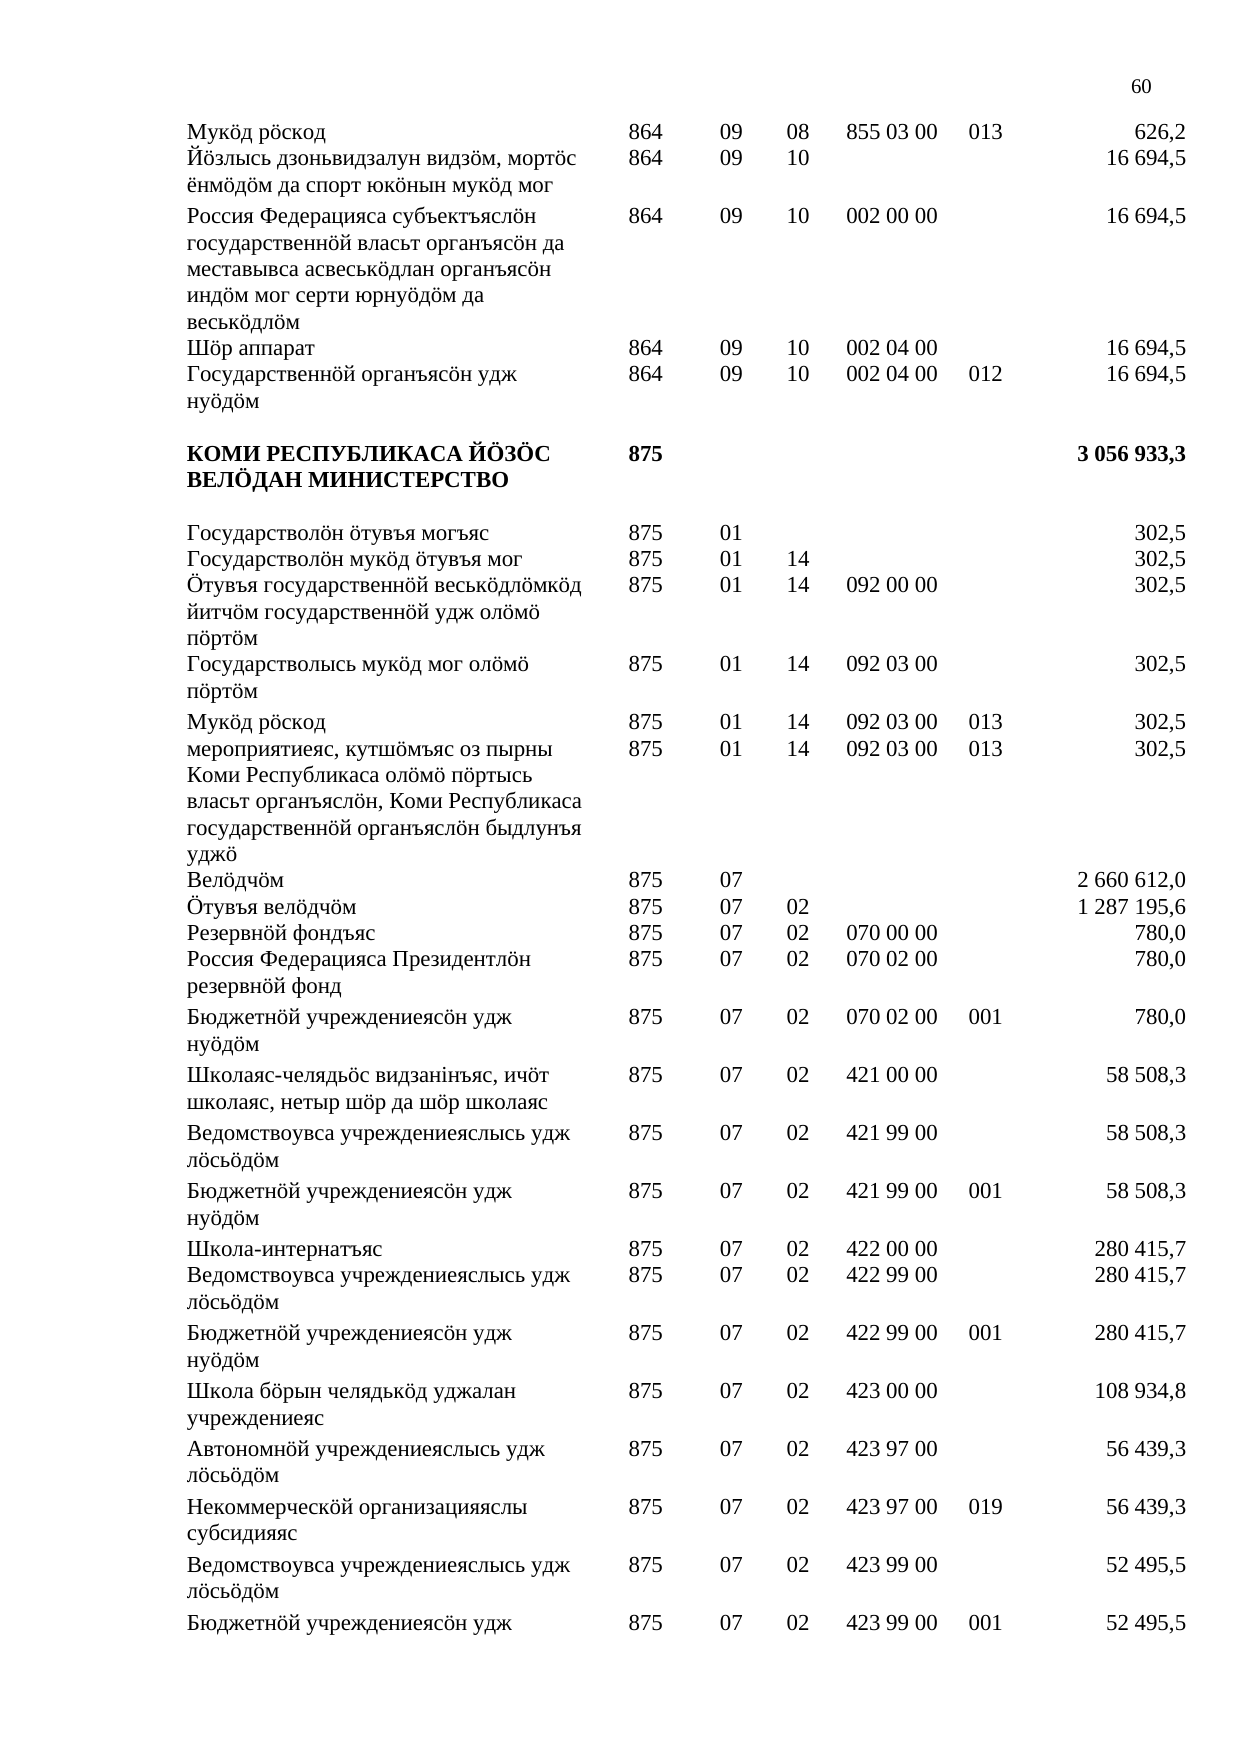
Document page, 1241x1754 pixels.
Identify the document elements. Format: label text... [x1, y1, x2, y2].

table_cell Öтувъя велöдчöм [181, 893, 589, 919]
table_cell 02 [760, 1609, 836, 1635]
table_cell 013 [948, 735, 1023, 866]
table_cell 01 [702, 519, 760, 545]
table_cell Бюджетнöй учреждениеясöн удж нуöдöм [181, 1177, 589, 1235]
table_cell [1192, 1551, 1229, 1609]
table_cell [836, 545, 948, 571]
table_cell 56 439,3 [1023, 1493, 1192, 1551]
table_cell [1192, 1319, 1229, 1377]
table_cell 626,2 [1023, 118, 1192, 144]
table_cell 58 508,3 [1023, 1119, 1192, 1177]
table_cell 002 00 00 [836, 203, 948, 334]
table_cell 02 [760, 919, 836, 946]
table_cell 875 [589, 1319, 702, 1377]
table_cell [1192, 1377, 1229, 1435]
table_cell Ведомствоувса учреждениеяслысь удж лöсьöдöм [181, 1261, 589, 1319]
table_cell Государстволöн мукöд öтувъя мог [181, 545, 589, 571]
table_cell [948, 866, 1023, 893]
table_cell Школаяс-челядьöс видзанiнъяс, ичöт школаяс, нетыр шöр да шöр школаяс [181, 1061, 589, 1119]
table_cell 10 [760, 361, 836, 439]
table_cell Некоммерческöй организацияяслы субсидияяс [181, 1493, 589, 1551]
table_cell [1192, 203, 1229, 334]
table_cell 780,0 [1023, 946, 1192, 1003]
table_cell [1192, 650, 1229, 708]
table_cell 001 [948, 1004, 1023, 1061]
table_cell 02 [760, 1177, 836, 1235]
table_cell 070 00 00 [836, 919, 948, 946]
table_cell [948, 1551, 1023, 1609]
table_cell Россия Федерацияса субъектъяслöн государственнöй власьт органъясöн да меставывса асвеськöдлан органъясöн индöм мог серти юрнуöдöм да веськöдлöм [181, 203, 589, 334]
table_cell Ведомствоувса учреждениеяслысь удж лöсьöдöм [181, 1551, 589, 1609]
table_cell 875 [589, 1119, 702, 1177]
table_cell 875 [589, 1551, 702, 1609]
table_cell 07 [702, 1435, 760, 1493]
table_cell 02 [760, 1119, 836, 1177]
table_cell [948, 1061, 1023, 1119]
table_cell 58 508,3 [1023, 1177, 1192, 1235]
table_cell 02 [760, 946, 836, 1003]
table_cell 108 934,8 [1023, 1377, 1192, 1435]
table_cell 421 00 00 [836, 1061, 948, 1119]
table_cell [836, 893, 948, 919]
table_cell 02 [760, 1551, 836, 1609]
table_cell Бюджетнöй учреждениеясöн удж нуöдöм [181, 1319, 589, 1377]
table_cell 280 415,7 [1023, 1261, 1192, 1319]
table_cell 875 [589, 866, 702, 893]
table_cell 07 [702, 919, 760, 946]
table_cell Школа бöрын челядькöд уджалан учреждениеяс [181, 1377, 589, 1435]
table_cell [1192, 1235, 1229, 1261]
table_cell 070 02 00 [836, 946, 948, 1003]
table_cell Мукöд рöскод [181, 708, 589, 735]
table_cell [1192, 735, 1229, 866]
table_cell 14 [760, 735, 836, 866]
table_cell [948, 571, 1023, 650]
table_cell 875 [589, 545, 702, 571]
table_cell [948, 334, 1023, 361]
table_cell 875 [589, 519, 702, 545]
table_cell 07 [702, 1377, 760, 1435]
table_cell 001 [948, 1177, 1023, 1235]
table_cell [948, 946, 1023, 1003]
table_cell 864 [589, 203, 702, 334]
table_cell 1 287 195,6 [1023, 893, 1192, 919]
table_cell 092 03 00 [836, 650, 948, 708]
table_cell 07 [702, 1493, 760, 1551]
table_cell [1192, 361, 1229, 439]
table_cell 780,0 [1023, 919, 1192, 946]
table_cell Государственнöй органъясöн удж нуöдöм [181, 361, 589, 439]
table_cell [948, 203, 1023, 334]
table_cell 07 [702, 893, 760, 919]
table_cell 423 00 00 [836, 1377, 948, 1435]
table_cell 02 [760, 893, 836, 919]
table_cell 16 694,5 [1023, 361, 1192, 439]
table_cell [948, 545, 1023, 571]
table_cell 02 [760, 1261, 836, 1319]
table_cell [760, 519, 836, 545]
table_cell 07 [702, 1119, 760, 1177]
table_cell [836, 866, 948, 893]
table_cell Ведомствоувса учреждениеяслысь удж лöсьöдöм [181, 1119, 589, 1177]
table_cell 875 [589, 1261, 702, 1319]
table_cell [760, 866, 836, 893]
table_cell 2 660 612,0 [1023, 866, 1192, 893]
table_cell 07 [702, 1261, 760, 1319]
table_cell 01 [702, 571, 760, 650]
table_cell 302,5 [1023, 650, 1192, 708]
table_cell 302,5 [1023, 708, 1192, 735]
table_cell 10 [760, 145, 836, 202]
table_cell [836, 145, 948, 202]
table_cell 09 [702, 361, 760, 439]
table_cell 302,5 [1023, 545, 1192, 571]
table_cell 070 02 00 [836, 1004, 948, 1061]
table_cell [1192, 519, 1229, 545]
table_cell 019 [948, 1493, 1023, 1551]
table_cell 01 [702, 735, 760, 866]
table_cell 422 99 00 [836, 1319, 948, 1377]
table_cell 07 [702, 1319, 760, 1377]
table_cell [948, 1119, 1023, 1177]
table_cell [1192, 118, 1229, 144]
table_cell 58 508,3 [1023, 1061, 1192, 1119]
table_cell [948, 1435, 1023, 1493]
table_cell 14 [760, 545, 836, 571]
table_cell [836, 440, 948, 519]
table_cell 01 [702, 650, 760, 708]
table_cell 875 [589, 1435, 702, 1493]
table_cell Резервнöй фондъяс [181, 919, 589, 946]
table_cell Велöдчöм [181, 866, 589, 893]
table_cell [948, 893, 1023, 919]
table_cell 423 97 00 [836, 1493, 948, 1551]
table_cell [1192, 866, 1229, 893]
table_cell [948, 440, 1023, 519]
table_cell [836, 519, 948, 545]
table_cell 16 694,5 [1023, 334, 1192, 361]
table_cell [948, 1235, 1023, 1261]
table_cell 875 [589, 1177, 702, 1235]
table_cell 14 [760, 650, 836, 708]
table_cell Россия Федерацияса Президентлöн резервнöй фонд [181, 946, 589, 1003]
table_cell 07 [702, 946, 760, 1003]
table_cell 07 [702, 1551, 760, 1609]
table_cell 013 [948, 118, 1023, 144]
table_cell [1192, 893, 1229, 919]
table_cell Бюджетнöй учреждениеясöн удж нуöдöм [181, 1004, 589, 1061]
table_cell 875 [589, 1061, 702, 1119]
table_cell 875 [589, 650, 702, 708]
table_cell 16 694,5 [1023, 203, 1192, 334]
table_cell Автономнöй учреждениеяслысь удж лöсьöдöм [181, 1435, 589, 1493]
table_cell 09 [702, 203, 760, 334]
table_cell [948, 1377, 1023, 1435]
table_cell 07 [702, 1061, 760, 1119]
table_cell 3 056 933,3 [1023, 440, 1192, 519]
table_cell 423 99 00 [836, 1551, 948, 1609]
table_cell 02 [760, 1319, 836, 1377]
table_cell 09 [702, 145, 760, 202]
table_cell 780,0 [1023, 1004, 1192, 1061]
table_cell Öтувъя государственнöй веськöдлöмкöд йитчöм государственнöй удж олöмö пöртöм [181, 571, 589, 650]
table_cell 421 99 00 [836, 1119, 948, 1177]
table_cell [948, 519, 1023, 545]
table_cell 10 [760, 334, 836, 361]
table_cell [1192, 571, 1229, 650]
table_cell Школа-интернатъяс [181, 1235, 589, 1261]
table_cell 10 [760, 203, 836, 334]
table_cell 875 [589, 735, 702, 866]
table_cell [948, 650, 1023, 708]
table_cell 14 [760, 571, 836, 650]
table_cell [1192, 1004, 1229, 1061]
table_cell 01 [702, 545, 760, 571]
table_cell 864 [589, 145, 702, 202]
table_cell 875 [589, 1493, 702, 1551]
table_cell 01 [702, 708, 760, 735]
table_cell 864 [589, 118, 702, 144]
table_cell 02 [760, 1493, 836, 1551]
table_cell [1192, 1061, 1229, 1119]
table_cell 875 [589, 893, 702, 919]
table_cell [1192, 946, 1229, 1003]
table_cell 423 99 00 [836, 1609, 948, 1635]
table_cell 013 [948, 708, 1023, 735]
table_cell 875 [589, 440, 702, 519]
table_cell 422 00 00 [836, 1235, 948, 1261]
table_cell [948, 919, 1023, 946]
table_cell [1192, 334, 1229, 361]
table_cell 855 03 00 [836, 118, 948, 144]
table_cell 09 [702, 334, 760, 361]
table_cell [948, 1261, 1023, 1319]
table_cell 001 [948, 1609, 1023, 1635]
table_cell 07 [702, 1609, 760, 1635]
table_cell 001 [948, 1319, 1023, 1377]
table_cell 875 [589, 919, 702, 946]
table_cell Бюджетнöй учреждениеясöн удж [181, 1609, 589, 1635]
table_cell [702, 440, 760, 519]
table_cell [1192, 1493, 1229, 1551]
table_cell 02 [760, 1377, 836, 1435]
table_cell 875 [589, 1377, 702, 1435]
table_cell 302,5 [1023, 735, 1192, 866]
table_cell [1192, 1435, 1229, 1493]
table_cell 02 [760, 1004, 836, 1061]
table_cell 02 [760, 1061, 836, 1119]
table_cell 092 03 00 [836, 708, 948, 735]
table_cell 422 99 00 [836, 1261, 948, 1319]
table_cell 16 694,5 [1023, 145, 1192, 202]
table_cell 012 [948, 361, 1023, 439]
table_cell 08 [760, 118, 836, 144]
table_cell [948, 145, 1023, 202]
table_cell 302,5 [1023, 519, 1192, 545]
table_cell 302,5 [1023, 571, 1192, 650]
table_cell 421 99 00 [836, 1177, 948, 1235]
table_cell 280 415,7 [1023, 1235, 1192, 1261]
table_cell 002 04 00 [836, 334, 948, 361]
table_cell [1192, 919, 1229, 946]
table_cell 14 [760, 708, 836, 735]
table_cell 864 [589, 361, 702, 439]
table_cell 875 [589, 1004, 702, 1061]
table_cell [1192, 1177, 1229, 1235]
table_cell 02 [760, 1435, 836, 1493]
table_cell [1192, 1609, 1229, 1635]
table_cell 52 495,5 [1023, 1551, 1192, 1609]
table_cell 07 [702, 1004, 760, 1061]
table_cell 092 00 00 [836, 571, 948, 650]
table_cell 002 04 00 [836, 361, 948, 439]
table_cell 07 [702, 1177, 760, 1235]
table_cell [1192, 1119, 1229, 1177]
table_cell 423 97 00 [836, 1435, 948, 1493]
table_cell [1192, 1261, 1229, 1319]
table_cell Государстволысь мукöд мог олöмö пöртöм [181, 650, 589, 708]
table_cell КОМИ РЕСПУБЛИКАСА ЙÖЗÖС ВЕЛÖДАН МИНИСТЕРСТВО [181, 440, 589, 519]
table_cell 875 [589, 708, 702, 735]
table_cell 280 415,7 [1023, 1319, 1192, 1377]
table_cell [1192, 440, 1229, 519]
table_cell 07 [702, 866, 760, 893]
table_cell Мукöд рöскод [181, 118, 589, 144]
table_cell Государстволöн öтувъя могъяс [181, 519, 589, 545]
table_cell 02 [760, 1235, 836, 1261]
table_cell [760, 440, 836, 519]
table_cell [1192, 708, 1229, 735]
table_cell 875 [589, 571, 702, 650]
table_cell 09 [702, 118, 760, 144]
table_cell 092 03 00 [836, 735, 948, 866]
table_cell 56 439,3 [1023, 1435, 1192, 1493]
table_cell [1192, 545, 1229, 571]
table_cell Йöзлысь дзоньвидзалун видзöм, мортöс ёнмöдöм да спорт юкöнын мукöд мог [181, 145, 589, 202]
table_cell 875 [589, 946, 702, 1003]
table_cell Шöр аппарат [181, 334, 589, 361]
table_cell [1192, 145, 1229, 202]
table_cell 07 [702, 1235, 760, 1261]
table_cell 52 495,5 [1023, 1609, 1192, 1635]
table_cell 875 [589, 1235, 702, 1261]
table_cell 864 [589, 334, 702, 361]
table_cell 875 [589, 1609, 702, 1635]
table_cell мероприятиеяс, кутшöмъяс оз пырны Коми Республикаса олöмö пöртысь власьт органъяслöн, Коми Республикаса государственнöй органъяслöн быдлунъя уджö [181, 735, 589, 866]
